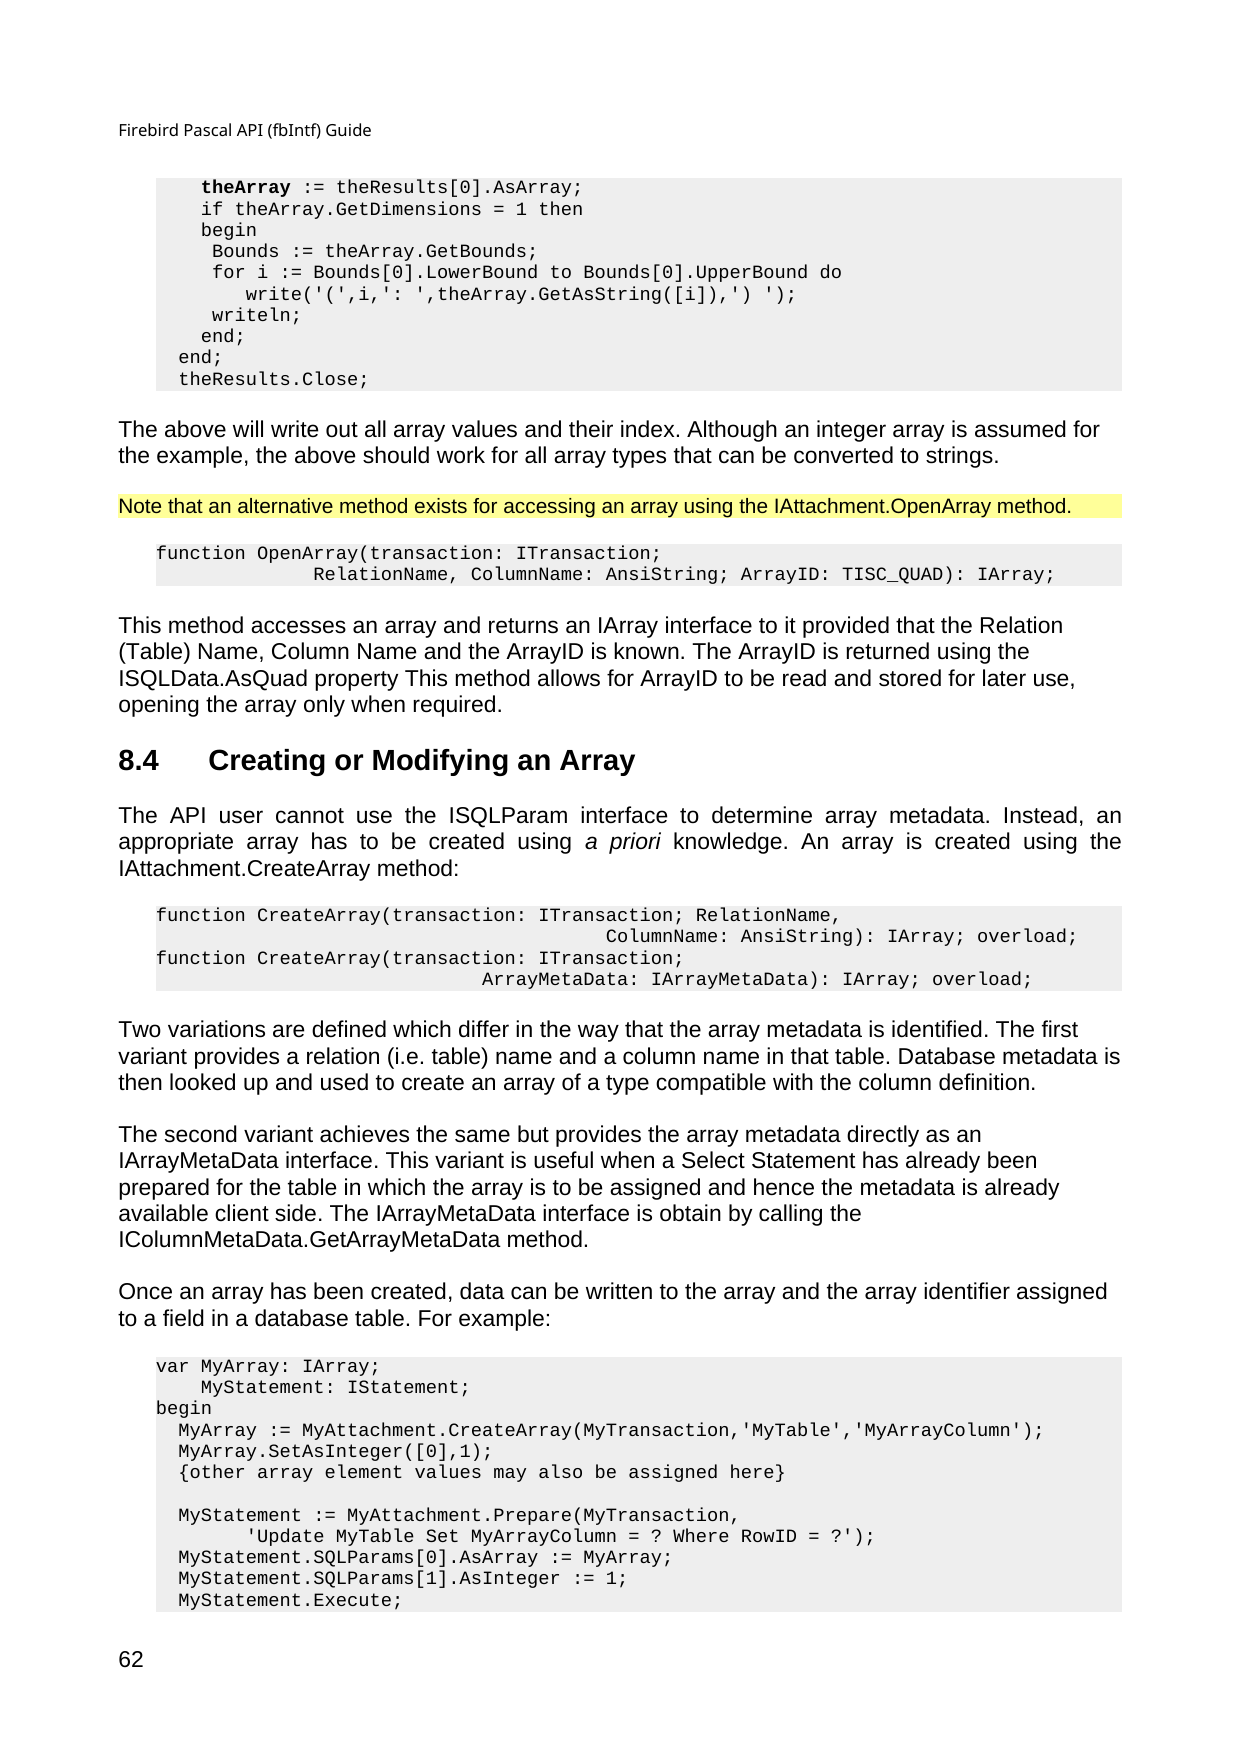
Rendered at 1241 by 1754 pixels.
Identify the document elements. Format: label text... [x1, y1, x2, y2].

text function CreateArray(transaction: ITransaction; RelationName, [156, 906, 1122, 927]
text Once an array has been created, data can be written to the array and the array identifier assigned to a field in a database table. For example: [118, 1278, 1122, 1331]
subtitle Creating or Modifying an Array [118, 743, 1122, 776]
text MyStatement.SQLParams[1].AsInteger := 1; [156, 1569, 1122, 1590]
text MyArray.SetAsInteger([0],1); [156, 1442, 1122, 1463]
text function OpenArray(transaction: ITransaction; [156, 544, 1122, 565]
text The second variant achieves the same but provides the array metadata directly as an IArrayMetaData interface. This variant is useful when a Select Statement has already been prepared for the table in which the array is to be assigned and hence the metadata is already available client side. The IArrayMetaData interface is obtain by calling the IColumnMetaData.GetArrayMetaData method. [118, 1121, 1122, 1253]
text ArrayMetaData: IArrayMetaData): IArray; overload; [156, 970, 1122, 991]
text MyArray := MyAttachment.CreateArray(MyTransaction,'MyTable','MyArrayColumn'); [156, 1420, 1122, 1442]
text This method accesses an array and returns an IArray interface to it provided that the Relation (Table) Name, Column Name and the ArrayID is known. The ArrayID is returned using the ISQLData.AsQuad property This method allows for ArrayID to be read and stored for later use, opening the array only when required. [118, 612, 1122, 717]
text The API user cannot use the ISQLParam interface to determine array metadata. Instead, an appropriate array has to be created using a priori knowledge. An array is created using the IAttachment.CreateArray method: [118, 802, 1122, 881]
text {other array element values may also be assigned here} [156, 1463, 1122, 1484]
text write('(',i,': ',theArray.GetAsString([i]),') '); [156, 284, 1122, 306]
text Two variations are defined which differ in the way that the array metadata is identified. The first variant provides a relation (i.e. table) name and a column name in that table. Database metadata is then looked up and used to create an array of a type compatible with the column definition. [118, 1016, 1122, 1096]
text 'Update MyTable Set MyArrayColumn = ? Where RowID = ?'); [156, 1527, 1122, 1548]
text The above will write out all array values and their index. Although an integer array is assumed for the example, the above should work for all array types that can be converted to strings. [118, 416, 1122, 469]
text RelationName, ColumnName: AnsiString; ArrayID: TISC_QUAD): IArray; [156, 565, 1122, 586]
text MyStatement: IStatement; [156, 1378, 1122, 1399]
text Bounds := theArray.GetBounds; [156, 242, 1122, 263]
text ColumnName: AnsiString): IArray; overload; [156, 927, 1122, 948]
text function CreateArray(transaction: ITransaction; [156, 948, 1122, 970]
text MyStatement.Execute; [156, 1590, 1122, 1612]
text begin [156, 221, 1122, 242]
text writeln; [156, 306, 1122, 327]
text end; [156, 327, 1122, 348]
text var MyArray: IArray; [156, 1357, 1122, 1378]
text theArray := theResults[0].AsArray; [156, 178, 1122, 199]
text MyStatement.SQLParams[0].AsArray := MyArray; [156, 1548, 1122, 1569]
text for i := Bounds[0].LowerBound to Bounds[0].UpperBound do [156, 263, 1122, 284]
text if theArray.GetDimensions = 1 then [156, 199, 1122, 221]
text end; [156, 348, 1122, 369]
text Note that an alternative method exists for accessing an array using the IAttachment.OpenArray method. [118, 494, 1122, 518]
text MyStatement := MyAttachment.Prepare(MyTransaction, [156, 1505, 1122, 1527]
text theResults.Close; [156, 369, 1122, 391]
text begin [156, 1399, 1122, 1420]
